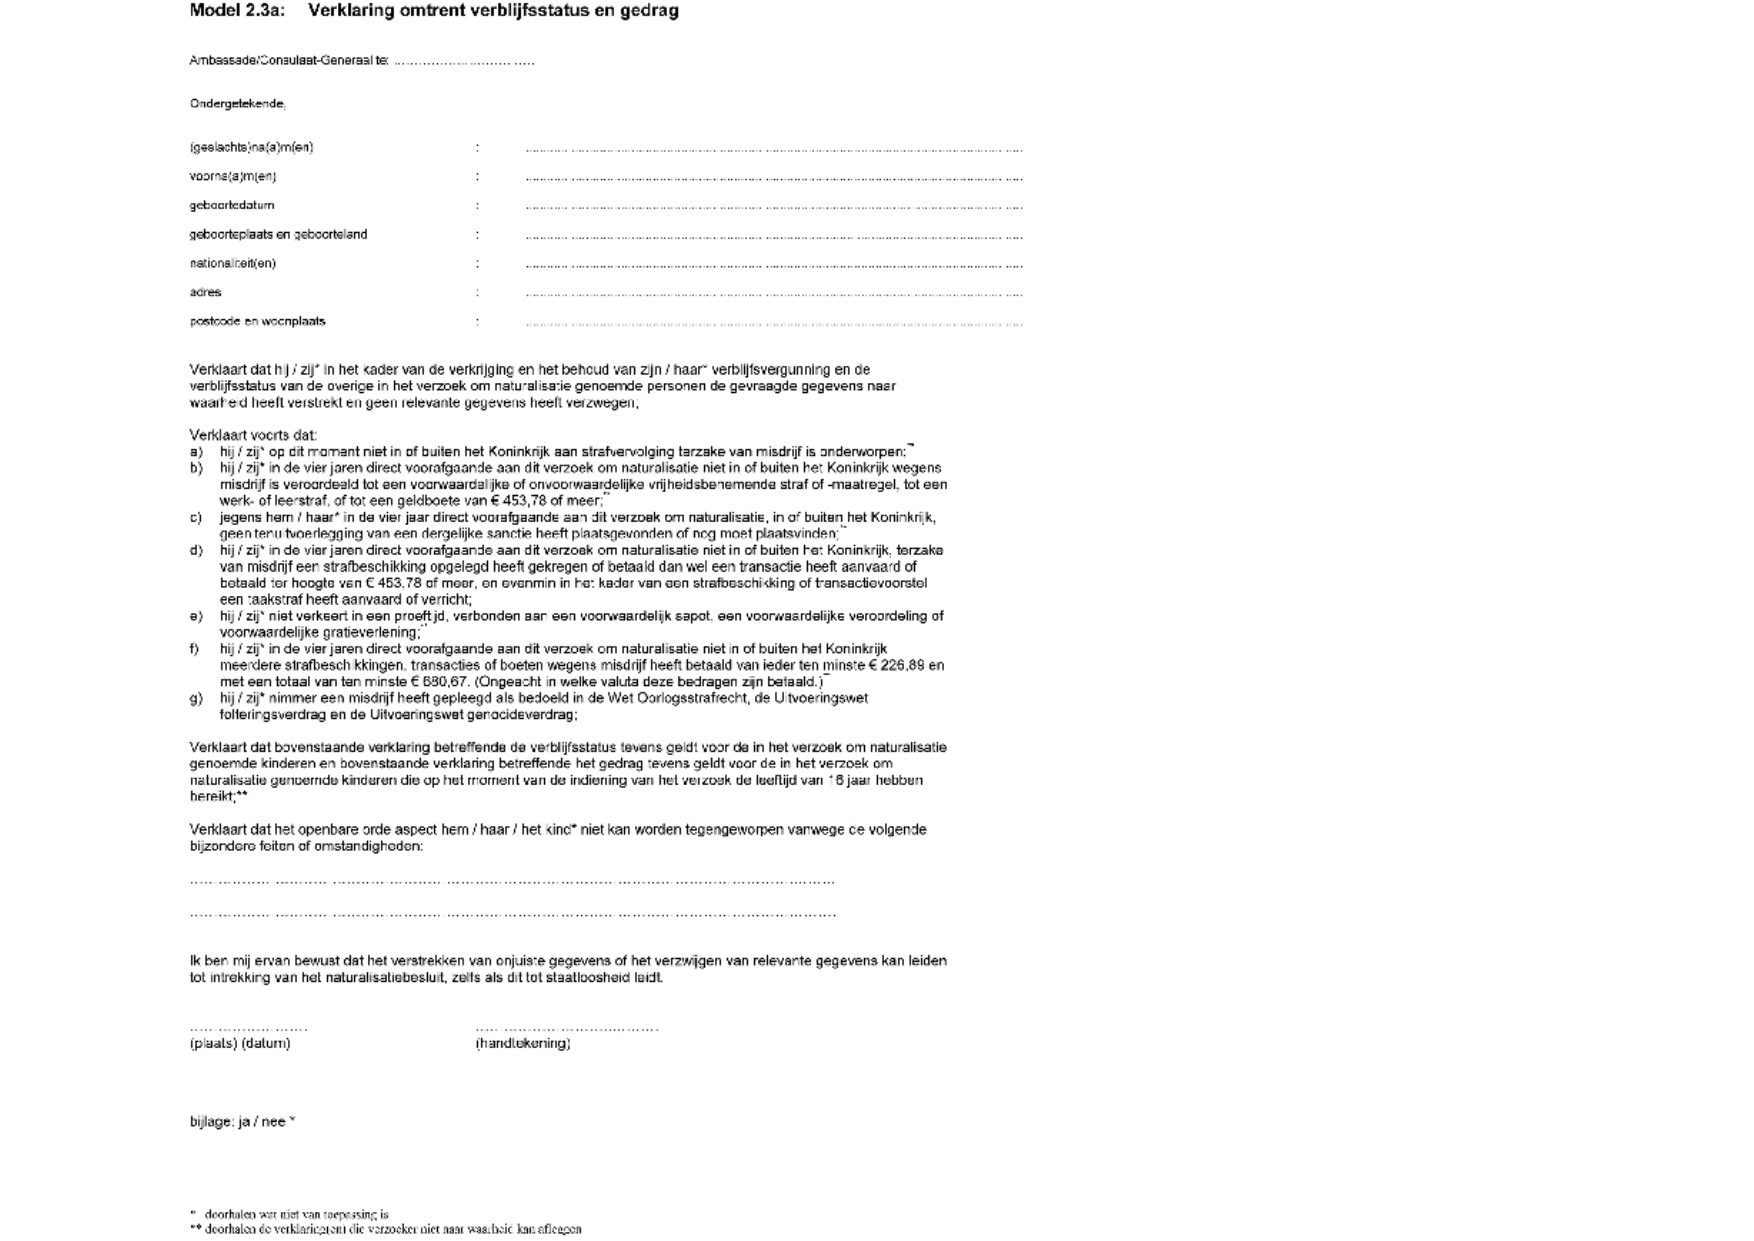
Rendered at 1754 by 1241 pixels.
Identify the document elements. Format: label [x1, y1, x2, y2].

picture [187, 0, 1024, 1241]
